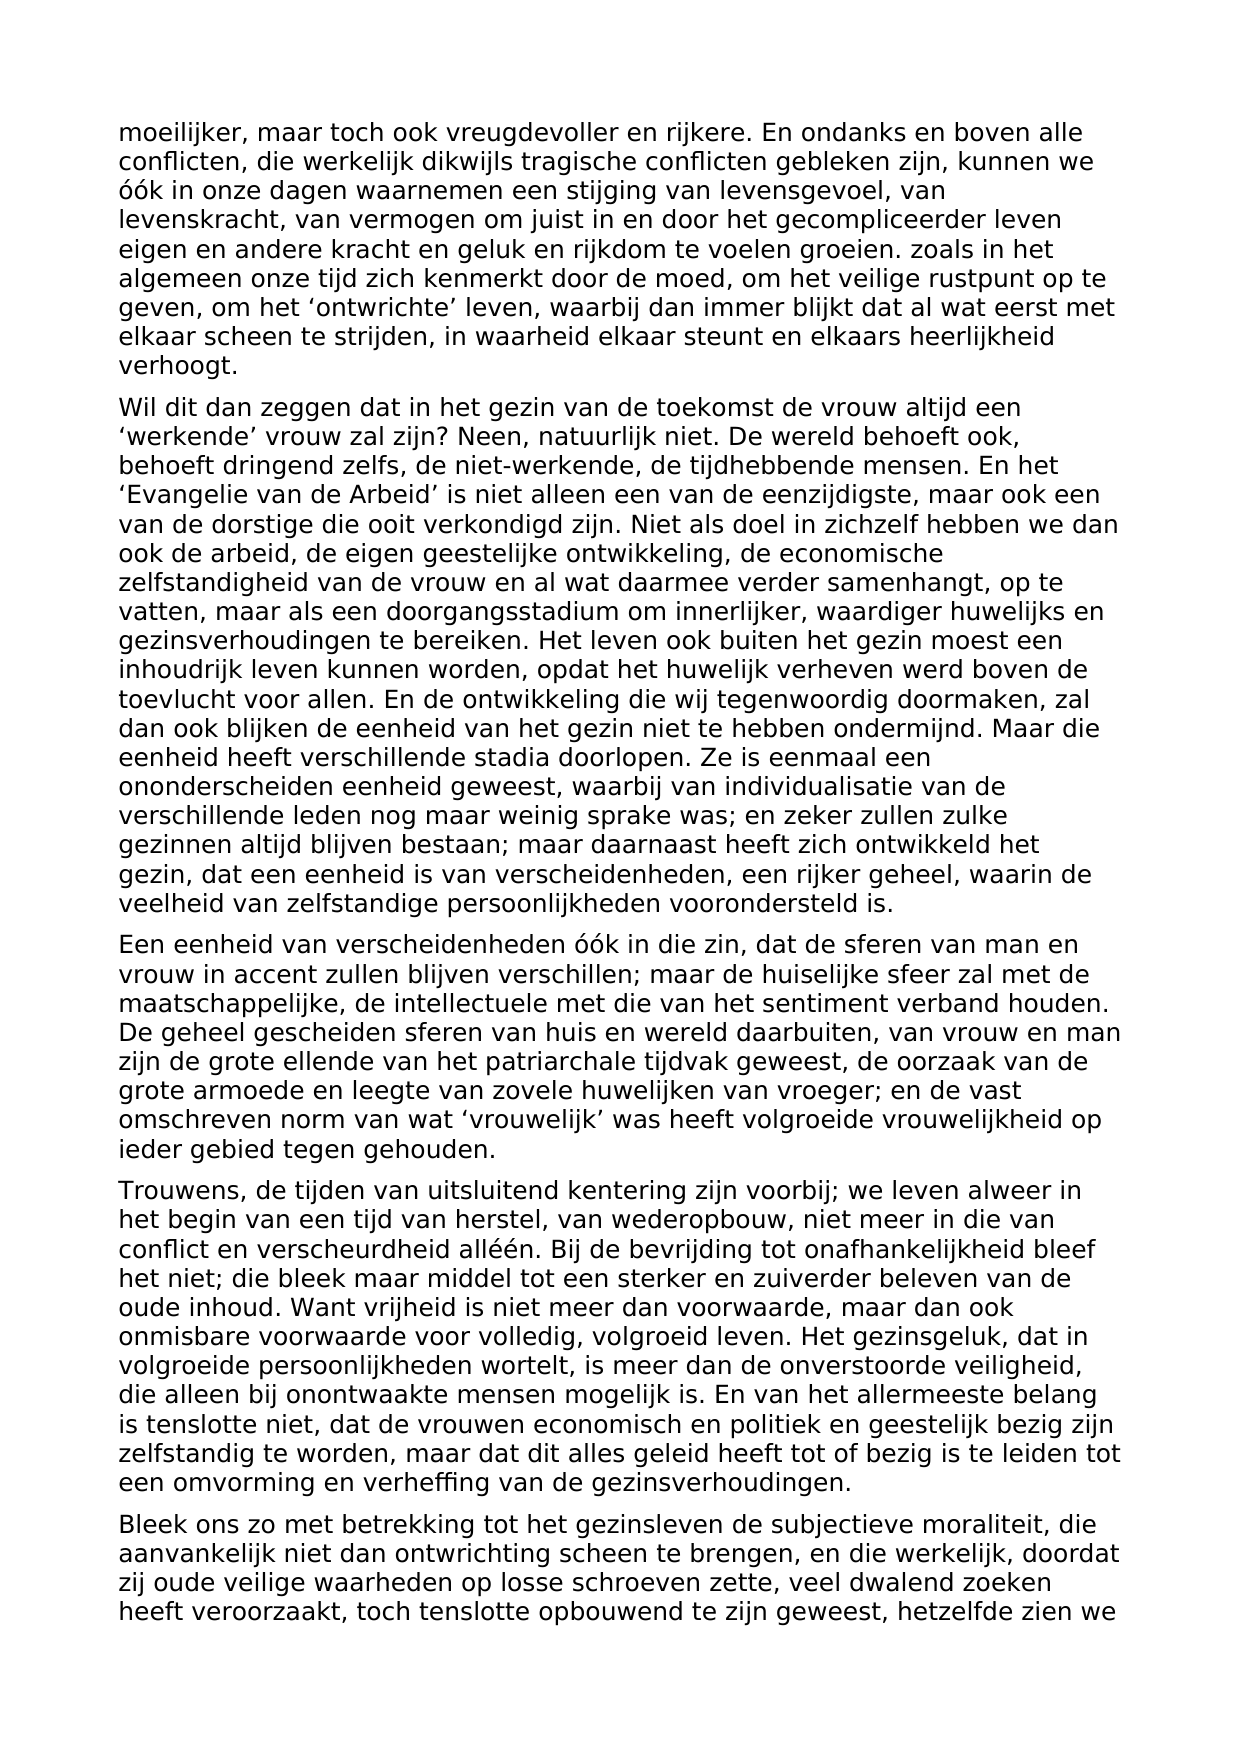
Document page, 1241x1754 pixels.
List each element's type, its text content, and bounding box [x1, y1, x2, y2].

text Trouwens, de tijden van uitsluitend kentering zijn voorbij; we leven alweer in het begin van een tijd van herstel, van wederopbouw, niet meer in die van conflict en verscheurdheid alléén. Bij de bevrijding tot onafhankelijkheid bleef het niet; die bleek maar middel tot een sterker en zuiverder beleven van de oude inhoud. Want vrijheid is niet meer dan voorwaarde, maar dan ook onmisbare voorwaarde voor volledig, volgroeid leven. Het gezinsgeluk, dat in volgroeide persoonlijkheden wortelt, is meer dan de onverstoorde veiligheid, die alleen bij onontwaakte mensen mogelijk is. En van het allermeeste belang is tenslotte niet, dat de vrouwen economisch en politiek en geestelijk bezig zijn zelfstandig te worden, maar dat dit alles geleid heeft tot of bezig is te leiden tot een omvorming en verheffing van de gezinsverhoudingen. [118, 1176, 1122, 1497]
text Wil dit dan zeggen dat in het gezin van de toekomst de vrouw altijd een ‘werkende’ vrouw zal zijn? Neen, natuurlijk niet. De wereld behoeft ook, behoeft dringend zelfs, de niet-werkende, de tijdhebbende mensen. En het ‘Evangelie van de Arbeid’ is niet alleen een van de eenzijdigste, maar ook een van de dorstige die ooit verkondigd zijn. Niet als doel in zichzelf hebben we dan ook de arbeid, de eigen geestelijke ontwikkeling, de economische zelfstandigheid van de vrouw en al wat daarmee verder samenhangt, op te vatten, maar als een doorgangsstadium om innerlijker, waardiger huwelijks en gezinsverhoudingen te bereiken. Het leven ook buiten het gezin moest een inhoudrijk leven kunnen worden, opdat het huwelijk verheven werd boven de toevlucht voor allen. En de ontwikkeling die wij tegenwoordig doormaken, zal dan ook blijken de eenheid van het gezin niet te hebben ondermijnd. Maar die eenheid heeft verschillende stadia doorlopen. Ze is eenmaal een ononderscheiden eenheid geweest, waarbij van individualisatie van de verschillende leden nog maar weinig sprake was; en zeker zullen zulke gezinnen altijd blijven bestaan; maar daarnaast heeft zich ontwikkeld het gezin, dat een eenheid is van verscheidenheden, een rijker geheel, waarin de veelheid van zelfstandige persoonlijkheden voorondersteld is. [118, 393, 1122, 918]
text Een eenheid van verscheidenheden óók in die zin, dat de sferen van man en vrouw in accent zullen blijven verschillen; maar de huiselijke sfeer zal met de maatschappelijke, de intellectuele met die van het sentiment verband houden. De geheel gescheiden sferen van huis en wereld daarbuiten, van vrouw en man zijn de grote ellende van het patriarchale tijdvak geweest, de oorzaak van de grote armoede en leegte van zovele huwelijken van vroeger; en de vast omschreven norm van wat ‘vrouwelijk’ was heeft volgroeide vrouwelijkheid op ieder gebied tegen gehouden. [118, 931, 1122, 1164]
text moeilijker, maar toch ook vreugdevoller en rijkere. En ondanks en boven alle conflicten, die werkelijk dikwijls tragische conflicten gebleken zijn, kunnen we óók in onze dagen waarnemen een stijging van levensgevoel, van levenskracht, van vermogen om juist in en door het gecompliceerder leven eigen en andere kracht en geluk en rijkdom te voelen groeien. zoals in het algemeen onze tijd zich kenmerkt door de moed, om het veilige rustpunt op te geven, om het ‘ontwrichte’ leven, waarbij dan immer blijkt dat al wat eerst met elkaar scheen te strijden, in waarheid elkaar steunt en elkaars heerlijkheid verhoogt. [118, 118, 1122, 381]
text Bleek ons zo met betrekking tot het gezinsleven de subjectieve moraliteit, die aanvankelijk niet dan ontwrichting scheen te brengen, en die werkelijk, doordat zij oude veilige waarheden op losse schroeven zette, veel dwalend zoeken heeft veroorzaakt, toch tenslotte opbouwend te zijn geweest, hetzelfde zien we [118, 1510, 1122, 1626]
